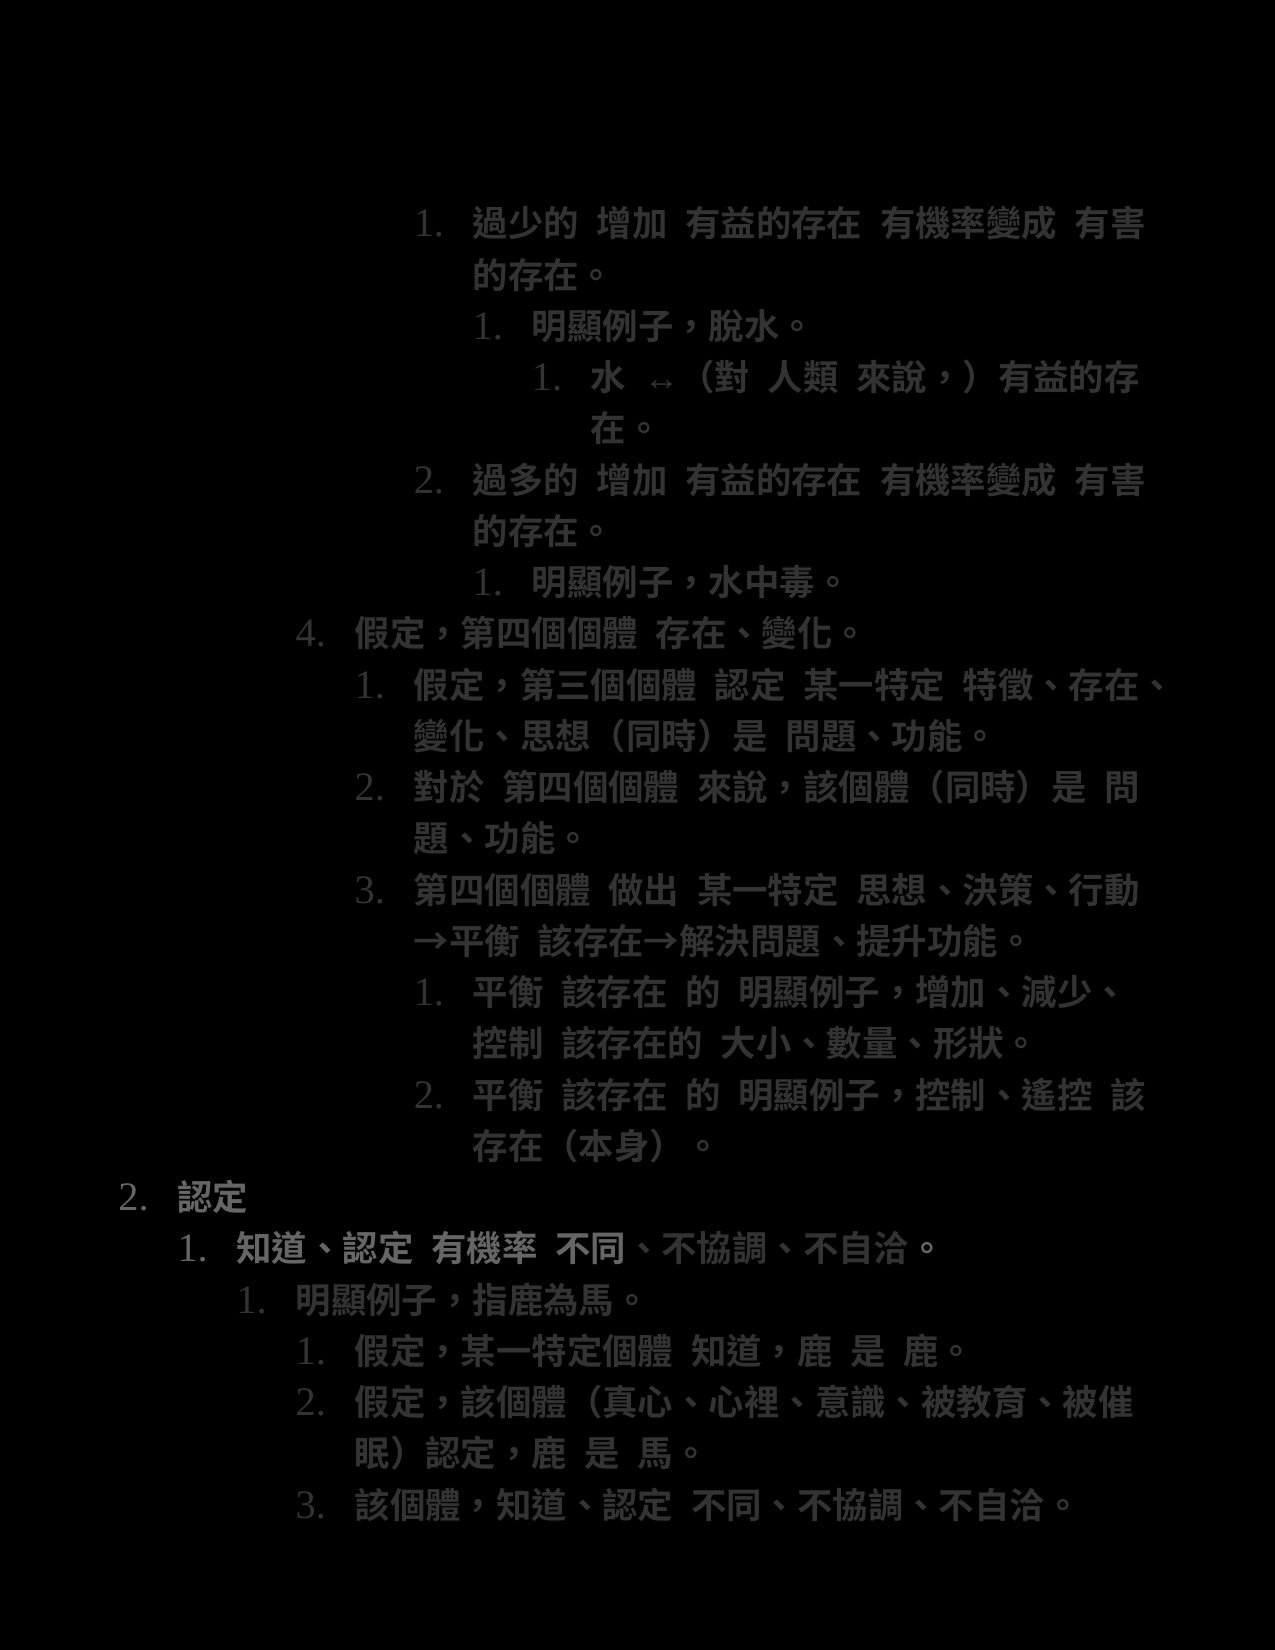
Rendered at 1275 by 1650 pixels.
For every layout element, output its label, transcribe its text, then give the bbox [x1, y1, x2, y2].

list 認定 [118, 1169, 1157, 1221]
list 假定，第三個個體 認定 某一特定 特徵、存在、變化、思想（同時）是 問題、功能。 [354, 657, 1157, 759]
list 明顯例子，指鹿為馬。 [236, 1272, 1157, 1323]
list 第四個個體 做出 某一特定 思想、決策、行動→平衡 該存在→解決問題、提升功能。 [354, 862, 1157, 964]
list 知道、認定 有機率 不同、不協調、不自洽。 [177, 1221, 1157, 1272]
list 明顯例子，水中毒。 [472, 554, 1157, 606]
list 過少的 增加 有益的存在 有機率變成 有害的存在。 [413, 196, 1157, 298]
list 平衡 該存在 的 明顯例子，增加、減少、控制 該存在的 大小、數量、形狀。 [413, 964, 1157, 1067]
list 過多的 增加 有益的存在 有機率變成 有害的存在。 [413, 452, 1157, 554]
list 對於 第四個個體 來說，該個體（同時）是 問題、功能。 [354, 759, 1157, 862]
list 水 ↔（對 人類 來說，）有益的存在。 [532, 349, 1157, 452]
list 假定，第四個個體 存在、變化。 [295, 606, 1157, 657]
list 明顯例子，脫水。 [472, 298, 1157, 349]
list 平衡 該存在 的 明顯例子，控制、遙控 該存在（本身）。 [413, 1067, 1157, 1169]
list 該個體，知道、認定 不同、不協調、不自洽。 [295, 1477, 1157, 1528]
list 假定，該個體（真心、心裡、意識、被教育、被催眠）認定，鹿 是 馬。 [295, 1374, 1157, 1477]
list 假定，某一特定個體 知道，鹿 是 鹿。 [295, 1323, 1157, 1374]
